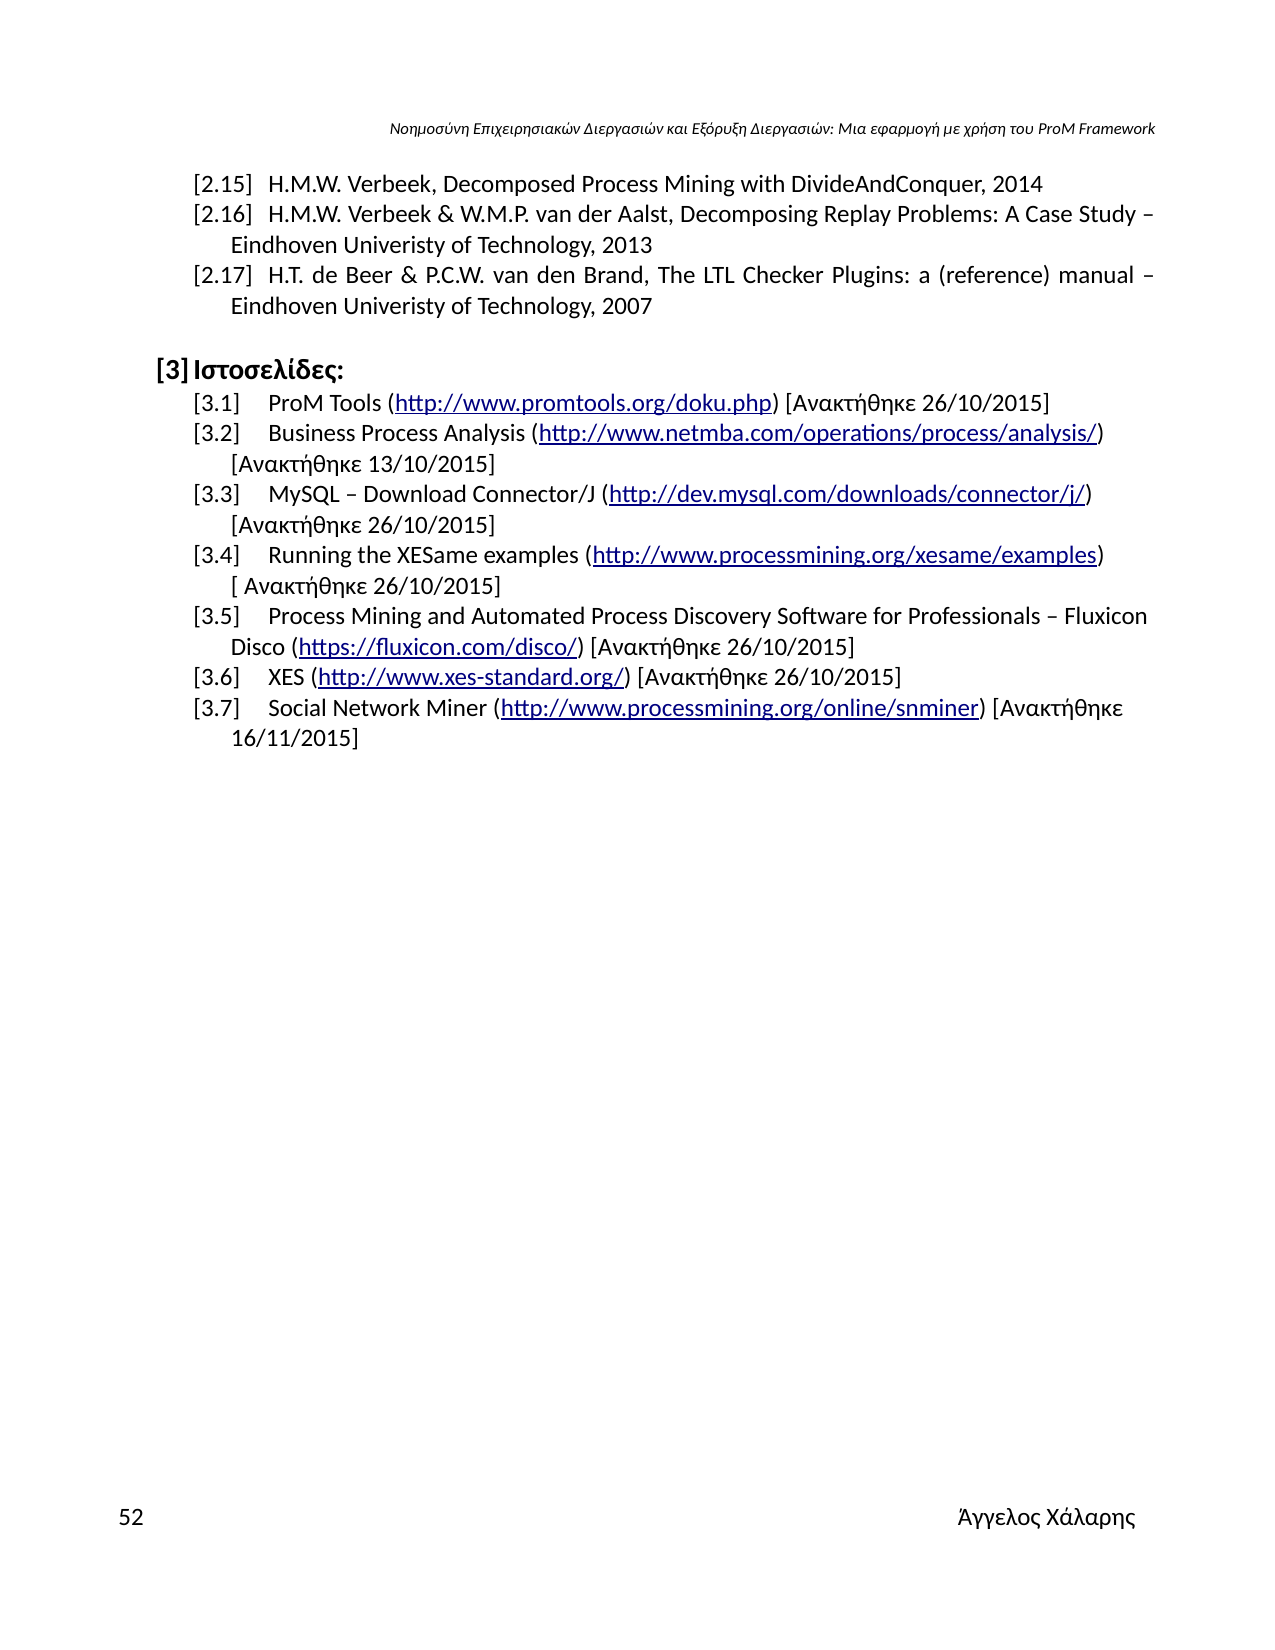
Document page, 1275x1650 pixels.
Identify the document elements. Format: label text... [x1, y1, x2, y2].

list H.T. de Beer & P.C.W. van den Brand, The LTL Checker Plugins: a (reference) manual – Eindhoven Univeristy of Technology, 2007 [193, 259, 1157, 321]
list XES (http://www.xes-standard.org/) [Ανακτήθηκε 26/10/2015] [193, 661, 1157, 692]
list MySQL – Download Connector/J (http://dev.mysql.com/downloads/connector/j/) [Ανακτήθηκε 26/10/2015] [193, 478, 1157, 539]
list ProM Tools (http://www.promtools.org/doku.php) [Ανακτήθηκε 26/10/2015] [193, 387, 1157, 417]
list Social Network Miner (http://www.processmining.org/online/snminer) [Ανακτήθηκε 16/11/2015] [193, 692, 1157, 753]
list Ιστοσελίδες: [156, 351, 1157, 387]
list Process Mining and Automated Process Discovery Software for Professionals – Fluxicon Disco (https://fluxicon.com/disco/) [Ανακτήθηκε 26/10/2015] [193, 600, 1157, 661]
list H.M.W. Verbeek, Decomposed Process Mining with DivideAndConquer, 2014 [193, 168, 1157, 198]
list H.M.W. Verbeek & W.M.P. van der Aalst, Decomposing Replay Problems: A Case Study – Eindhoven Univeristy of Technology, 2013 [193, 198, 1157, 259]
list Business Process Analysis (http://www.netmba.com/operations/process/analysis/) [Ανακτήθηκε 13/10/2015] [193, 417, 1157, 478]
list Running the XESame examples (http://www.processmining.org/xesame/examples) [ Ανακτήθηκε 26/10/2015] [193, 539, 1157, 600]
